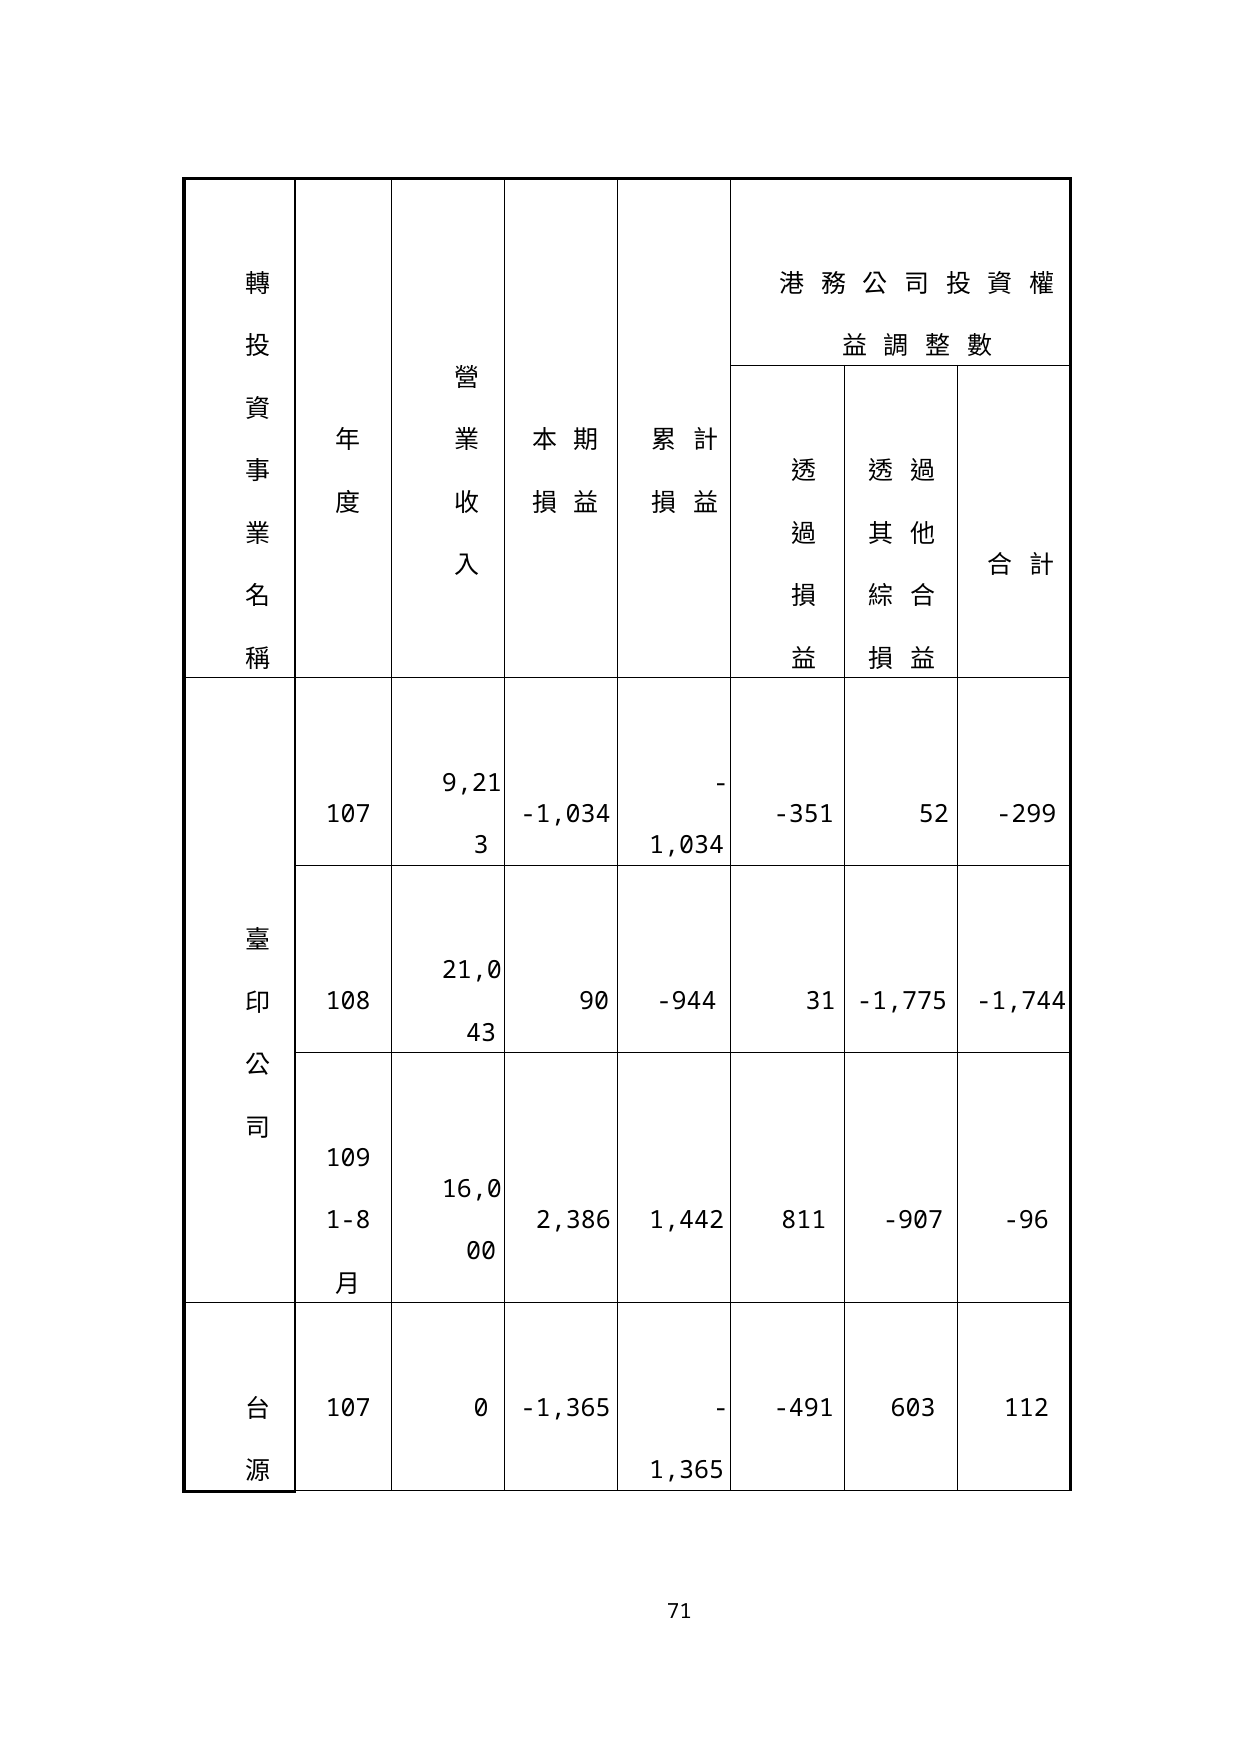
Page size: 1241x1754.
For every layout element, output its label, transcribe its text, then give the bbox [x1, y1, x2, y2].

table_cell 1,442 [618, 1053, 730, 1302]
table_cell -1,365 [618, 1303, 730, 1490]
table_header 營業收入 [392, 180, 504, 677]
table_cell 109 1-8月 [296, 1053, 391, 1302]
table_cell 透過損益 [731, 366, 844, 677]
table_cell 臺印公司 [186, 678, 294, 1302]
table_header 轉投資 事業名稱 [186, 180, 294, 677]
table_cell 2,386 [505, 1053, 617, 1302]
table_header 港務公司投資權益調整數 [731, 180, 1069, 365]
table_cell 108 [296, 866, 391, 1052]
table_cell -1,744 [958, 866, 1069, 1052]
table_cell 16,000 [392, 1053, 504, 1302]
table_cell 透過其他綜合損益 [845, 366, 957, 677]
table_header 累計損益 [618, 180, 730, 677]
table_cell 603 [845, 1303, 957, 1490]
table_header 本期損益 [505, 180, 617, 677]
table_cell 107 [296, 1303, 391, 1490]
table_cell -491 [731, 1303, 844, 1490]
table_cell 台源 [186, 1303, 294, 1490]
table_cell 0 [392, 1303, 504, 1490]
table_cell -1,034 [505, 678, 617, 865]
table_cell -1,034 [618, 678, 730, 865]
table_cell 811 [731, 1053, 844, 1302]
table_cell -1,775 [845, 866, 957, 1052]
table_cell 9,213 [392, 678, 504, 865]
table_cell 合計 [958, 366, 1069, 677]
table_cell -944 [618, 866, 730, 1052]
table_cell 52 [845, 678, 957, 865]
table_cell -351 [731, 678, 844, 865]
table_cell 31 [731, 866, 844, 1052]
table_cell 21,043 [392, 866, 504, 1052]
table_cell -96 [958, 1053, 1069, 1302]
table_cell -907 [845, 1053, 957, 1302]
table_cell 90 [505, 866, 617, 1052]
table_cell 112 [958, 1303, 1069, 1490]
table_cell -1,365 [505, 1303, 617, 1490]
table_cell 107 [296, 678, 391, 865]
table_cell -299 [958, 678, 1069, 865]
table_header 年度 [296, 180, 391, 677]
